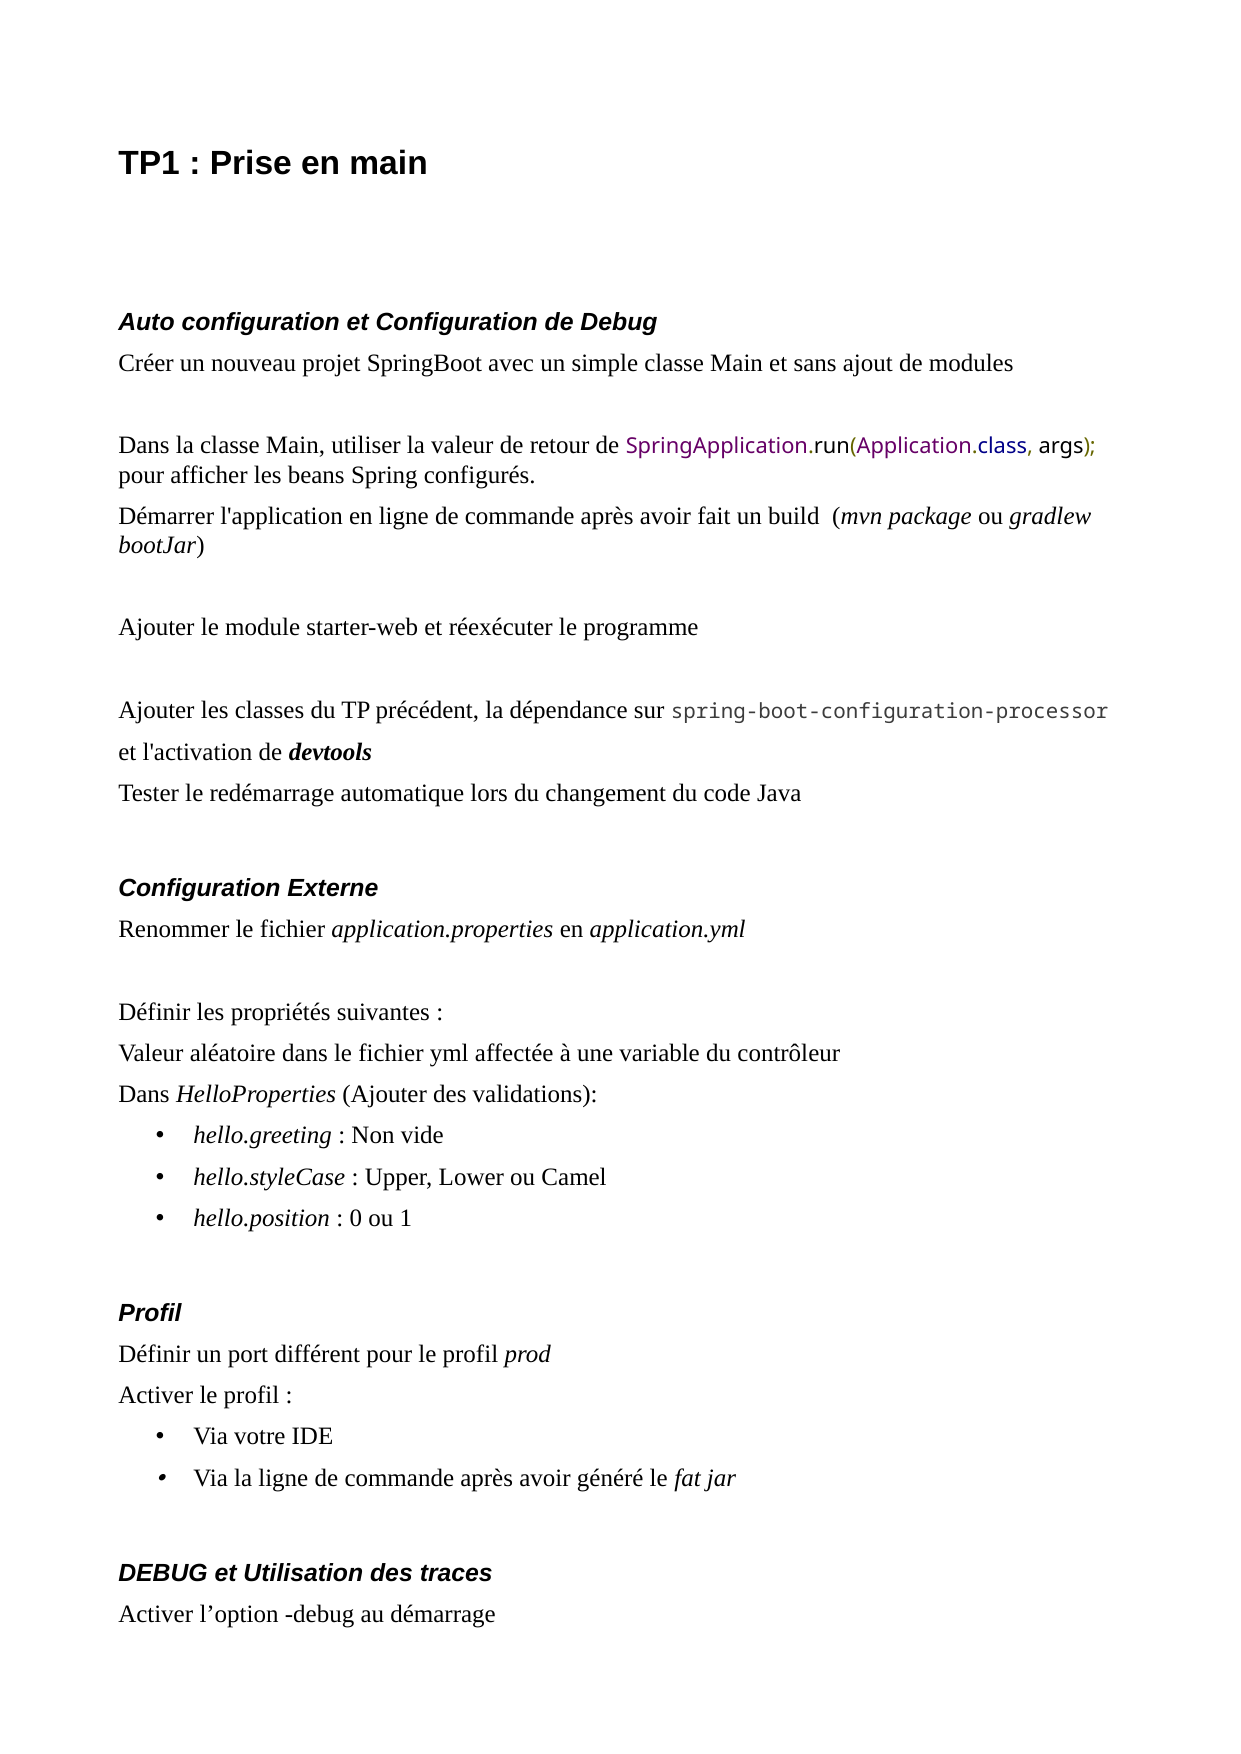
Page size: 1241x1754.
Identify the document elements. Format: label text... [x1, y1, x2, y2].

text Ajouter le module starter-web et réexécuter le programme [118, 612, 1122, 641]
list hello.position : 0 ou 1 [156, 1203, 1122, 1232]
text Valeur aléatoire dans le fichier yml affectée à une variable du contrôleur [118, 1038, 1122, 1067]
list Via votre IDE [156, 1421, 1122, 1450]
list hello.styleCase : Upper, Lower ou Camel [156, 1162, 1122, 1190]
text Activer l’option -debug au démarrage [118, 1599, 1122, 1627]
subtitle DEBUG et Utilisation des traces [118, 1558, 1122, 1586]
subtitle TP1 : Prise en main [118, 143, 1122, 182]
text Définir les propriétés suivantes : [118, 997, 1122, 1025]
text et l'activation de devtools [118, 737, 1122, 766]
text Activer le profil : [118, 1380, 1122, 1409]
text Ajouter les classes du TP précédent, la dépendance sur spring-boot-configuration-processor [118, 695, 1122, 724]
text Dans la classe Main, utiliser la valeur de retour de SpringApplication.run(Application.class, args); pour afficher les beans Spring configurés. [118, 430, 1122, 489]
text Créer un nouveau projet SpringBoot avec un simple classe Main et sans ajout de modules [118, 348, 1122, 376]
text Renommer le fichier application.properties en application.yml [118, 914, 1122, 943]
text Tester le redémarrage automatique lors du changement du code Java [118, 778, 1122, 807]
subtitle Configuration Externe [118, 873, 1122, 902]
text Démarrer l'application en ligne de commande après avoir fait un build (mvn package ou gradlew bootJar) [118, 501, 1122, 559]
list Via la ligne de commande après avoir généré le fat jar [156, 1463, 1122, 1491]
list hello.greeting : Non vide [156, 1120, 1122, 1149]
text Définir un port différent pour le profil prod [118, 1339, 1122, 1368]
text Dans HelloProperties (Ajouter des validations): [118, 1079, 1122, 1108]
subtitle Profil [118, 1298, 1122, 1326]
subtitle Auto configuration et Configuration de Debug [118, 307, 1122, 335]
